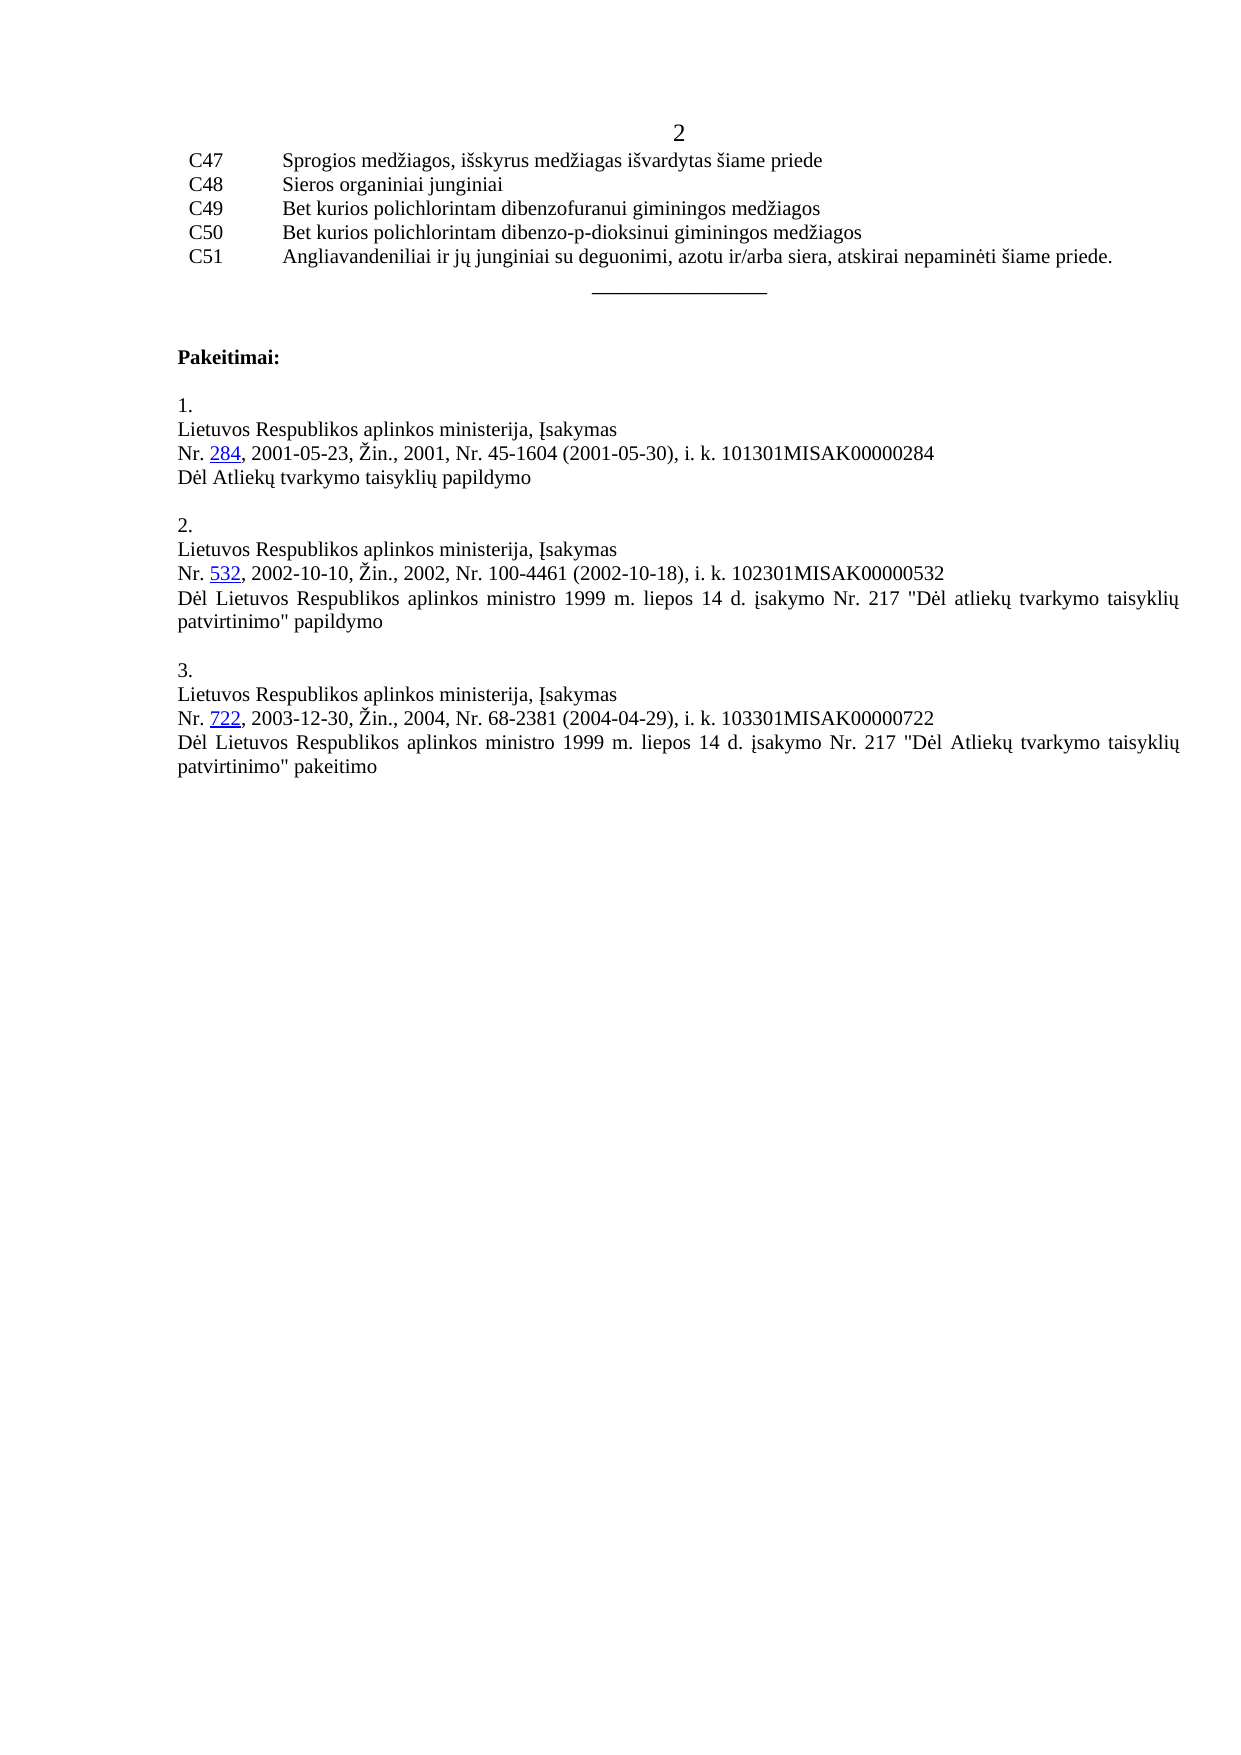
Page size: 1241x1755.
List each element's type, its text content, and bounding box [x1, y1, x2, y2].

table_cell Bet kurios polichlorintam dibenzo-p-dioksinui giminingos medžiagos [271, 220, 1181, 244]
text 3. [177, 658, 1181, 682]
table_cell C50 [177, 220, 271, 244]
table_cell Sieros organiniai junginiai [271, 172, 1181, 196]
table_cell C47 [177, 148, 271, 172]
text Nr. 722, 2003-12-30, Žin., 2004, Nr. 68-2381 (2004-04-29), i. k. 103301MISAK00000722 [177, 706, 1181, 730]
table_cell C48 [177, 172, 271, 196]
text Pakeitimai: [177, 345, 1181, 369]
text Dėl Lietuvos Respublikos aplinkos ministro 1999 m. liepos 14 d. įsakymo Nr. 217 "Dėl atliekų tvarkymo taisyklių patvirtinimo" papildymo [177, 585, 1181, 633]
table_cell Angliavandeniliai ir jų junginiai su deguonimi, azotu ir/arba siera, atskirai nepaminėti šiame priede. [271, 244, 1181, 268]
text Lietuvos Respublikos aplinkos ministerija, Įsakymas [177, 682, 1181, 706]
text ______________ [177, 268, 1181, 297]
table_cell Sprogios medžiagos, išskyrus medžiagas išvardytas šiame priede [271, 148, 1181, 172]
text Dėl Lietuvos Respublikos aplinkos ministro 1999 m. liepos 14 d. įsakymo Nr. 217 "Dėl Atliekų tvarkymo taisyklių patvirtinimo" pakeitimo [177, 730, 1181, 778]
text Lietuvos Respublikos aplinkos ministerija, Įsakymas [177, 417, 1181, 441]
table_cell C49 [177, 196, 271, 220]
table_cell C51 [177, 244, 271, 268]
text 2. [177, 513, 1181, 537]
text Lietuvos Respublikos aplinkos ministerija, Įsakymas [177, 537, 1181, 561]
table_cell Bet kurios polichlorintam dibenzofuranui giminingos medžiagos [271, 196, 1181, 220]
text Dėl Atliekų tvarkymo taisyklių papildymo [177, 465, 1181, 489]
text 1. [177, 393, 1181, 417]
text Nr. 284, 2001-05-23, Žin., 2001, Nr. 45-1604 (2001-05-30), i. k. 101301MISAK00000284 [177, 441, 1181, 465]
text Nr. 532, 2002-10-10, Žin., 2002, Nr. 100-4461 (2002-10-18), i. k. 102301MISAK00000532 [177, 561, 1181, 585]
